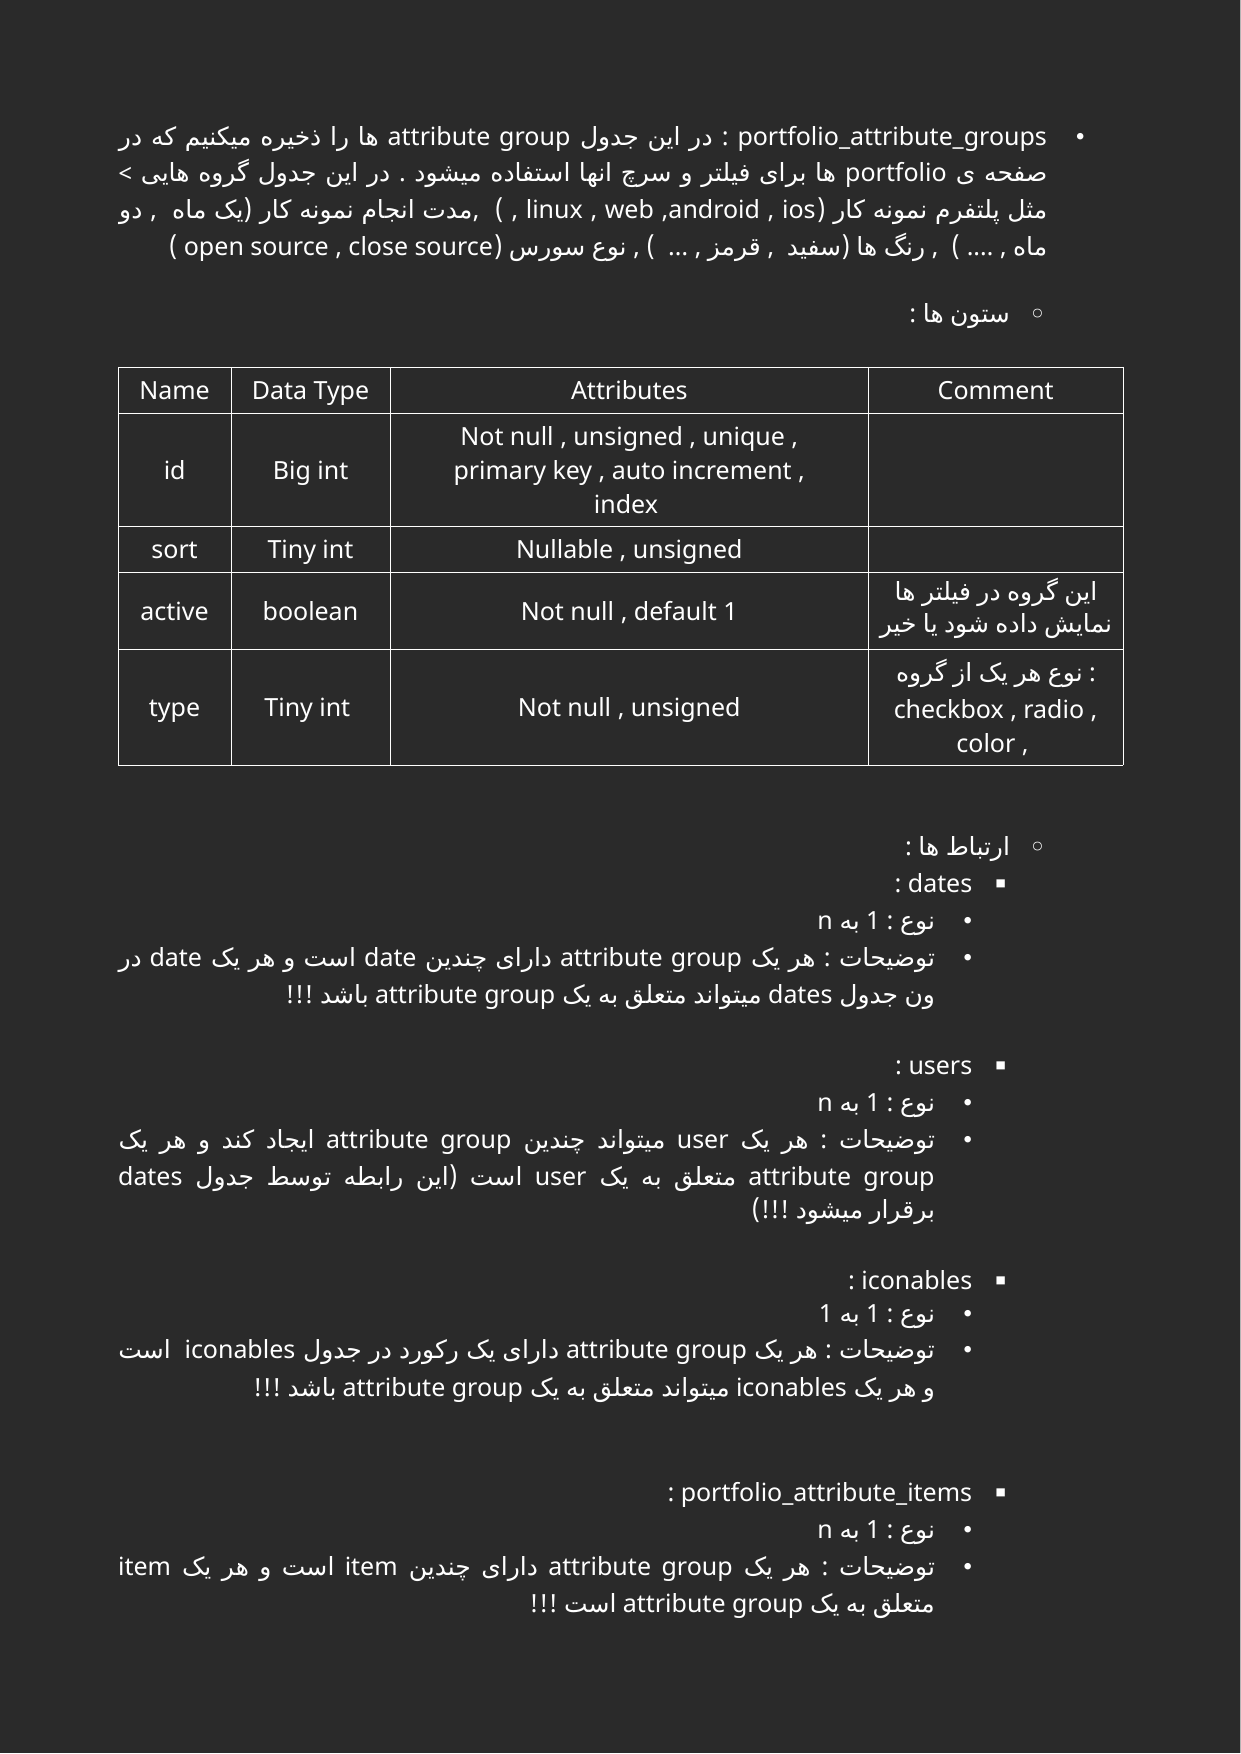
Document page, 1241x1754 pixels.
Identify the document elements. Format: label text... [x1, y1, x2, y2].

table_cell active [119, 573, 231, 648]
table_cell [869, 414, 1123, 526]
table_header Name [119, 368, 231, 412]
list portfolio_attribute_groups : در این جدول attribute group ها را ذخیره میکنیم که در صفحه ی portfolio ها برای فیلتر و سرچ انها استفاده میشود . در این جدول گروه هایی > مثل پلتفرم نمونه کار (linux , web ,android , ios , ) ,مدت انجام نمونه کار (یک ماه , دو ماه , …. ) , رنگ ها (سفید , قرمز , … ) , نوع سورس (open source , close source ) [118, 118, 1085, 266]
list نوع : 1 به n [118, 1511, 972, 1548]
table_cell Big int [232, 414, 390, 526]
table_cell type [119, 650, 231, 765]
table_cell boolean [232, 573, 390, 648]
table_header Attributes [391, 368, 868, 412]
table_cell Nullable , unsigned [391, 527, 868, 572]
table_header Comment [869, 368, 1123, 412]
list portfolio_attribute_items : [118, 1474, 1010, 1511]
list iconables : [118, 1263, 1010, 1299]
table_cell Not null , unsigned [391, 650, 868, 765]
table_cell [869, 527, 1123, 572]
list توضیحات :‌ هر یک attribute group دارای چندین item است و هر یک item متعلق به یک attribute group است !!! [118, 1548, 972, 1622]
list ارتباط ها : [118, 833, 1047, 866]
table_cell Not null , default 1 [391, 573, 868, 648]
table_cell این گروه در فیلتر ها نمایش داده شود یا خیر [869, 573, 1123, 648]
list نوع : 1 به n [118, 903, 972, 940]
list users : [118, 1048, 1010, 1085]
table_cell Not null , unsigned , unique , primary key , auto increment , index [391, 414, 868, 526]
list توضیحات :‌ هر یک attribute group دارای چندین date است و هر یک date در ون جدول dates میتواند متعلق به یک attribute group باشد !!! [118, 940, 972, 1014]
list نوع : 1 به n [118, 1085, 972, 1122]
list dates : [118, 866, 1010, 903]
table_cell Tiny int [232, 527, 390, 572]
table_cell نوع هر یک از گروه : checkbox , radio , color , [869, 650, 1123, 765]
list ستون ها :‌ [118, 300, 1047, 333]
list توضیحات :‌ هر یک user میتواند چندین attribute group ایجاد کند و هر یک attribute group متعلق به یک user است (این رابطه توسط جدول dates برقرار میشود !!!) [118, 1122, 972, 1228]
table_cell sort [119, 527, 231, 572]
table_header Data Type [232, 368, 390, 412]
list نوع : 1 به 1 [118, 1299, 972, 1332]
table_cell id [119, 414, 231, 526]
table_cell Tiny int [232, 650, 390, 765]
list توضیحات :‌ هر یک attribute group دارای یک رکورد در جدول iconables است و هر یک iconables میتواند متعلق به یک attribute group باشد !!! [118, 1332, 972, 1406]
